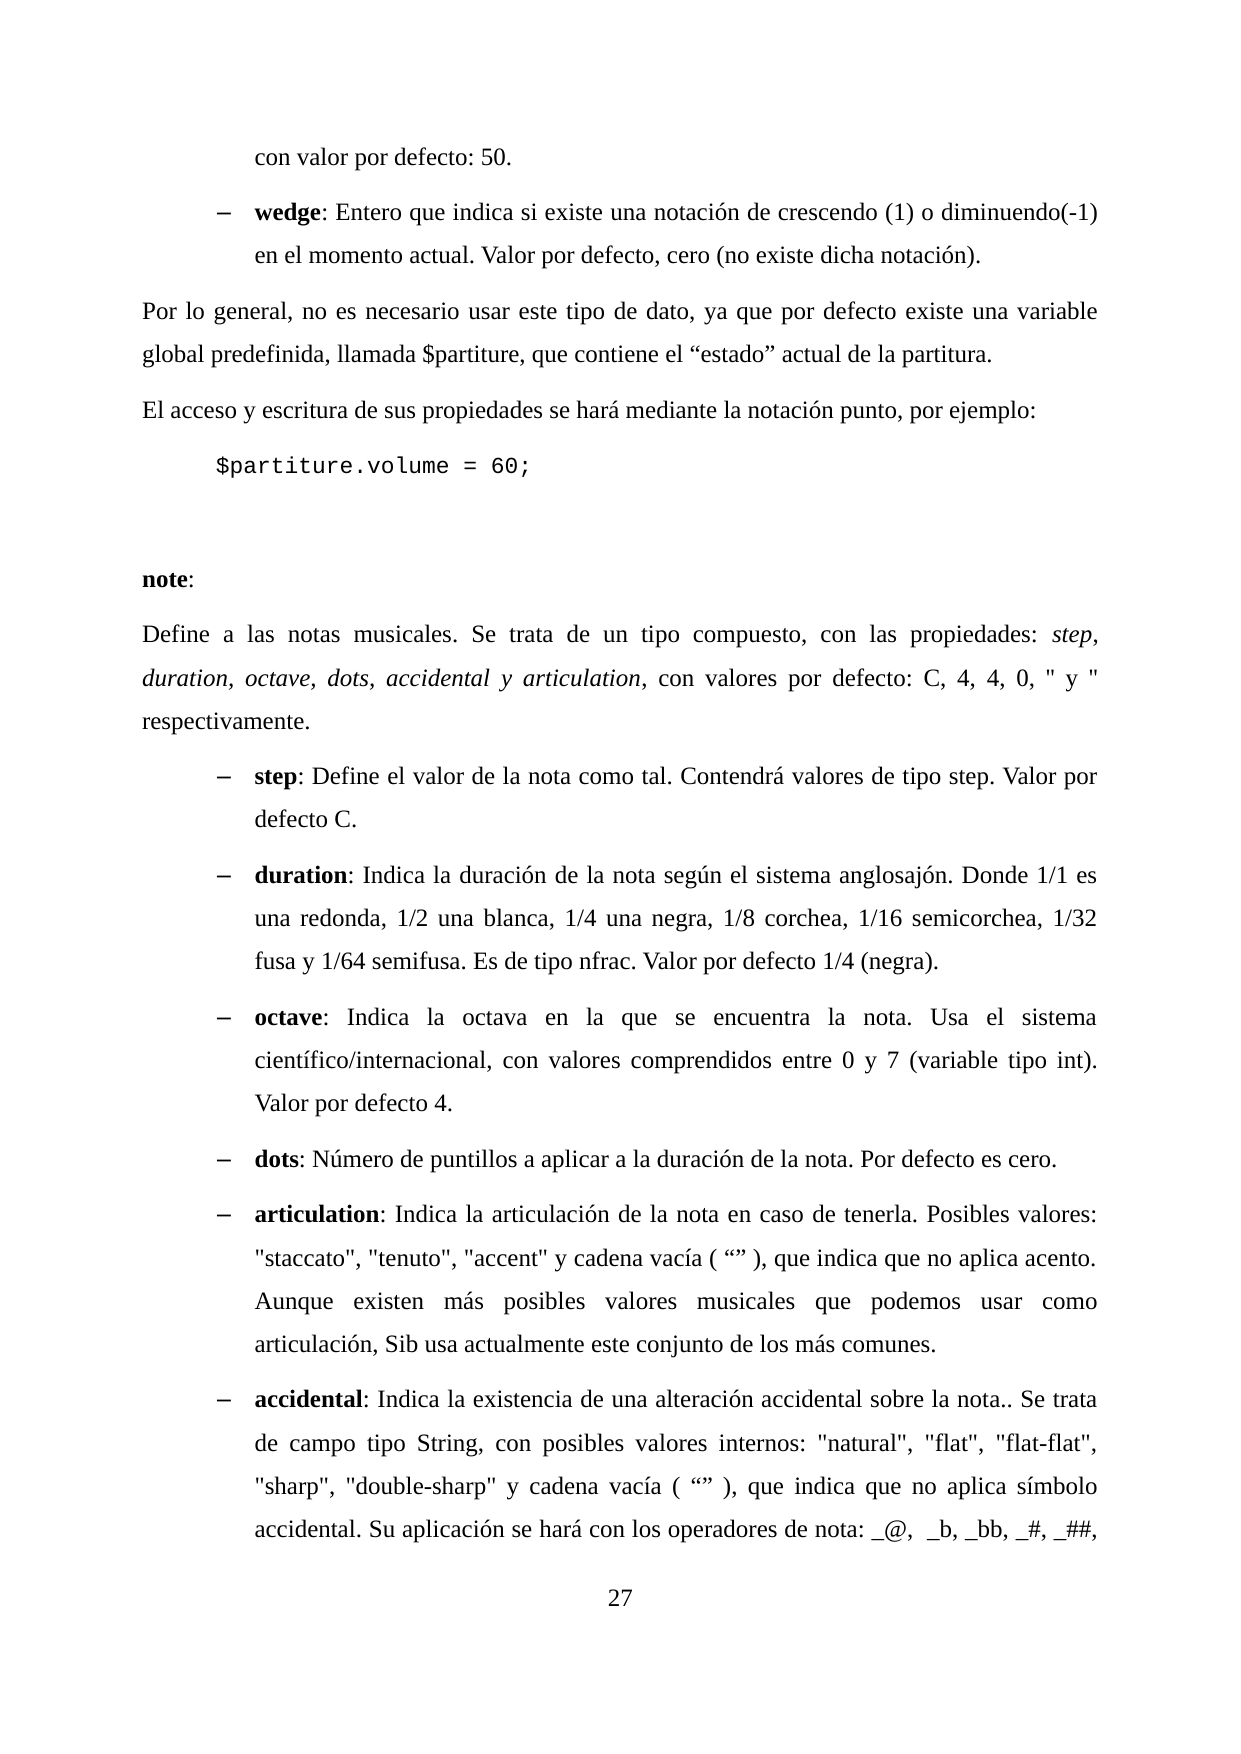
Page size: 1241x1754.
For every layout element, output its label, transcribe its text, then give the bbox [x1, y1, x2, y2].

text El acceso y escritura de sus propiedades se hará mediante la notación punto, por ejemplo: [142, 395, 1098, 424]
text Define a las notas musicales. Se trata de un tipo compuesto, con las propiedades: step, duration, octave, dots, accidental y articulation, con valores por defecto: C, 4, 4, 0, '' y '' respectivamente. [142, 619, 1098, 734]
list duration: Indica la duración de la nota según el sistema anglosajón. Donde 1/1 es una redonda, 1/2 una blanca, 1/4 una negra, 1/8 corchea, 1/16 semicorchea, 1/32 fusa y 1/64 semifusa. Es de tipo nfrac. Valor por defecto 1/4 (negra). [217, 860, 1098, 975]
list articulation: Indica la articulación de la nota en caso de tenerla. Posibles valores: "staccato", "tenuto", "accent" y cadena vacía ( “” ), que indica que no aplica acento. Aunque existen más posibles valores musicales que podemos usar como articulación, Sib usa actualmente este conjunto de los más comunes. [217, 1199, 1098, 1358]
text $partiture.volume = 60; [142, 451, 1098, 481]
text Por lo general, no es necesario usar este tipo de dato, ya que por defecto existe una variable global predefinida, llamada $partiture, que contiene el “estado” actual de la partitura. [142, 296, 1098, 368]
list wedge: Entero que indica si existe una notación de crescendo (1) o diminuendo(-1) en el momento actual. Valor por defecto, cero (no existe dicha notación). [217, 197, 1098, 269]
list con valor por defecto: 50. [217, 142, 1098, 171]
list step: Define el valor de la nota como tal. Contendrá valores de tipo step. Valor por defecto C. [217, 761, 1098, 833]
list octave: Indica la octava en la que se encuentra la nota. Usa el sistema científico/internacional, con valores comprendidos entre 0 y 7 (variable tipo int). Valor por defecto 4. [217, 1002, 1098, 1117]
list accidental: Indica la existencia de una alteración accidental sobre la nota.. Se trata de campo tipo String, con posibles valores internos: "natural", "flat", "flat-flat", "sharp", "double-sharp" y cadena vacía ( “” ), que indica que no aplica símbolo accidental. Su aplicación se hará con los operadores de nota: _@, _b, _bb, _#, _##, [217, 1384, 1098, 1543]
list dots: Número de puntillos a aplicar a la duración de la nota. Por defecto es cero. [217, 1144, 1098, 1173]
text note: [142, 564, 1098, 593]
